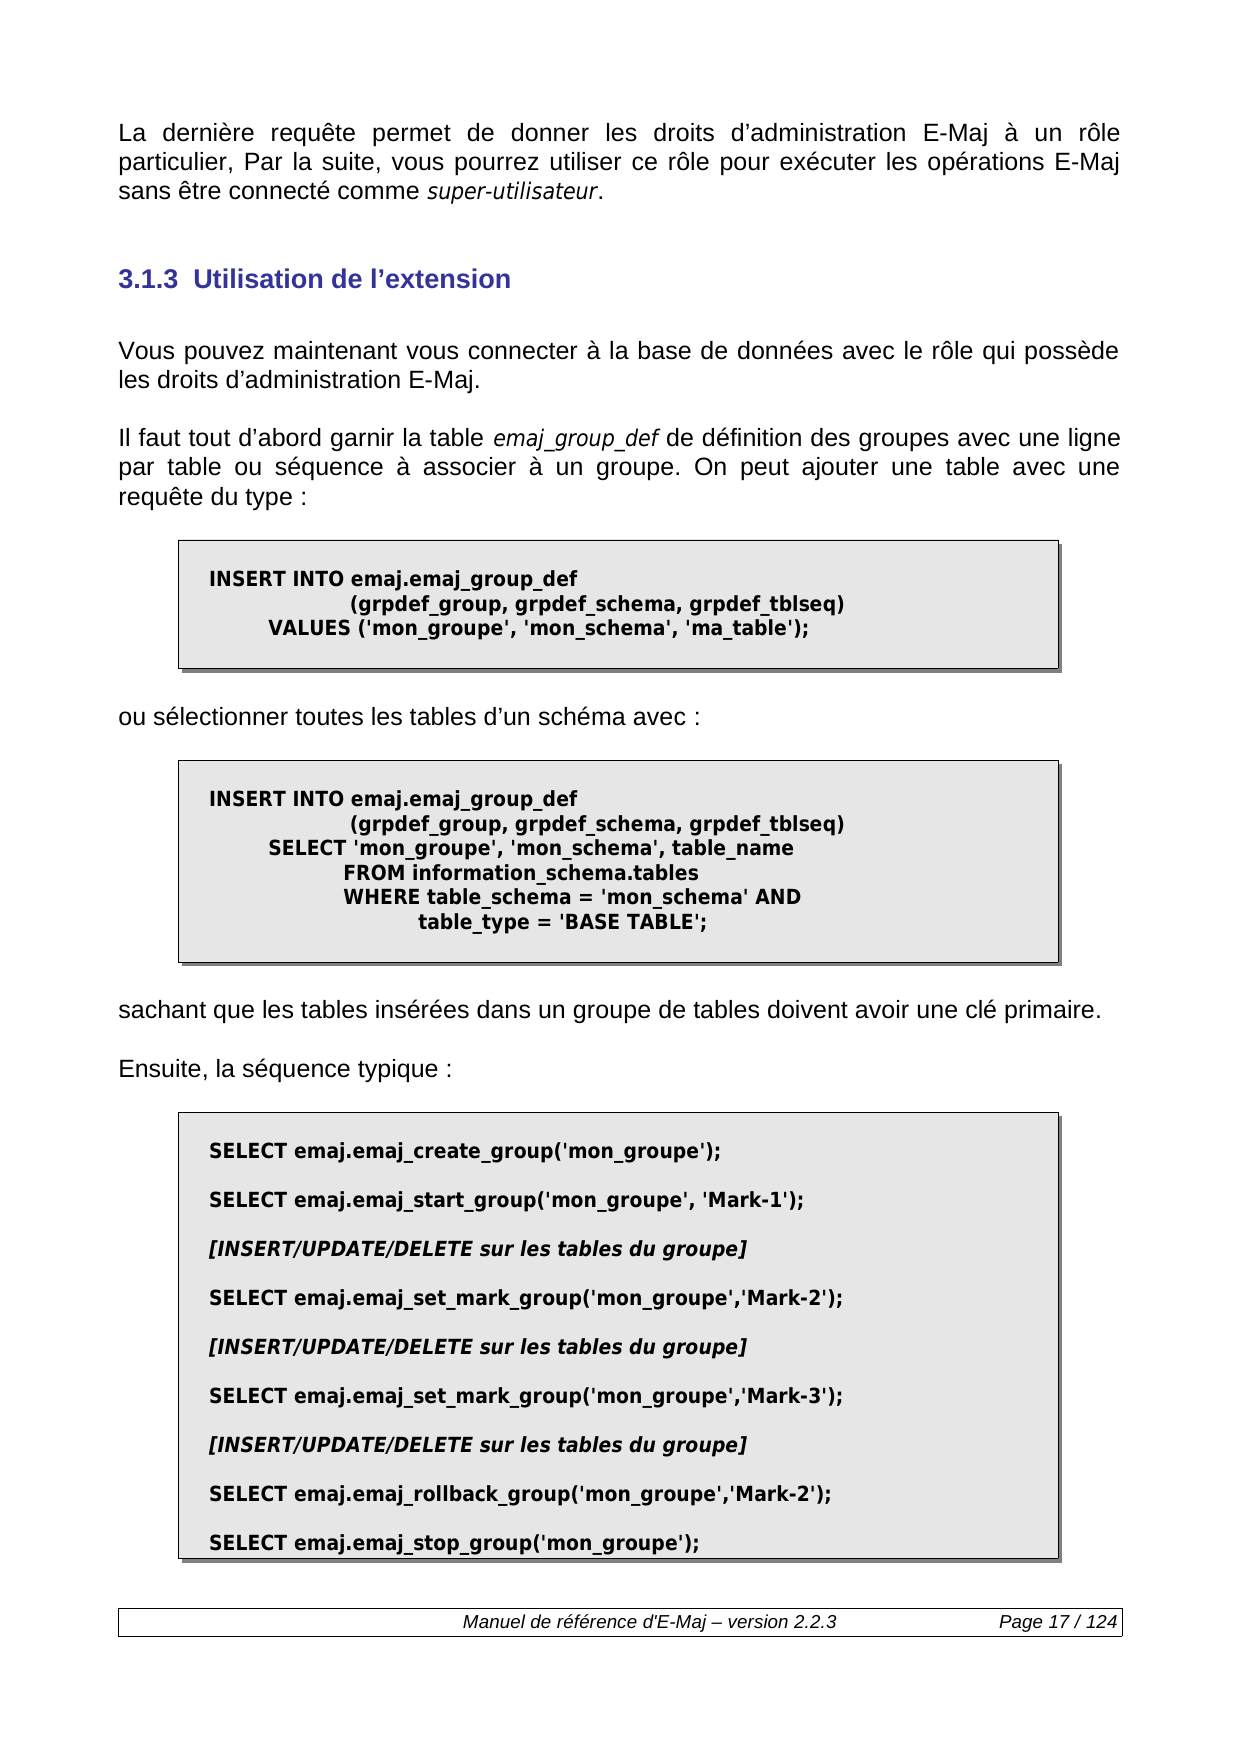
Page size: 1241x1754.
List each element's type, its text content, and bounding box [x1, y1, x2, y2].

text Ensuite, la séquence typique : [118, 1053, 1122, 1083]
text INSERT INTO emaj.emaj_group_def (grpdef_group, grpdef_schema, grpdef_tblseq) VALUES ('mon_groupe', 'mon_schema', 'ma_table'); [179, 564, 1058, 637]
text ou sélectionner toutes les tables d’un schéma avec : [118, 702, 1122, 731]
text sachant que les tables insérées dans un groupe de tables doivent avoir une clé primaire. [118, 995, 1122, 1024]
text SELECT emaj.emaj_rollback_group('mon_groupe','Mark-2'); [179, 1479, 1058, 1503]
text [INSERT/UPDATE/DELETE sur les tables du groupe] [179, 1430, 1058, 1454]
text Vous pouvez maintenant vous connecter à la base de données avec le rôle qui possède les droits d’administration E-Maj. [118, 336, 1122, 394]
text [INSERT/UPDATE/DELETE sur les tables du groupe] [179, 1234, 1058, 1258]
text INSERT INTO emaj.emaj_group_def (grpdef_group, grpdef_schema, grpdef_tblseq) SELECT 'mon_groupe', 'mon_schema', table_name FROM information_schema.tables WHERE table_schema = 'mon_schema' AND table_type = 'BASE TABLE'; [179, 784, 1058, 962]
text SELECT emaj.emaj_set_mark_group('mon_groupe','Mark-2'); [179, 1283, 1058, 1307]
text SELECT emaj.emaj_create_group('mon_groupe'); [179, 1136, 1058, 1161]
text Il faut tout d’abord garnir la table emaj_group_def de définition des groupes avec une ligne par table ou séquence à associer à un groupe. On peut ajouter une table avec une requête du type : [118, 423, 1122, 510]
text SELECT emaj.emaj_stop_group('mon_groupe'); [179, 1528, 1058, 1558]
text [INSERT/UPDATE/DELETE sur les tables du groupe] [179, 1332, 1058, 1356]
subtitle Utilisation de l’extension [118, 263, 1122, 294]
text SELECT emaj.emaj_start_group('mon_groupe', 'Mark-1'); [179, 1185, 1058, 1209]
text SELECT emaj.emaj_set_mark_group('mon_groupe','Mark-3'); [179, 1381, 1058, 1405]
text La dernière requête permet de donner les droits d’administration E-Maj à un rôle particulier, Par la suite, vous pourrez utiliser ce rôle pour exécuter les opérations E-Maj sans être connecté comme super-utilisateur. [118, 118, 1122, 205]
